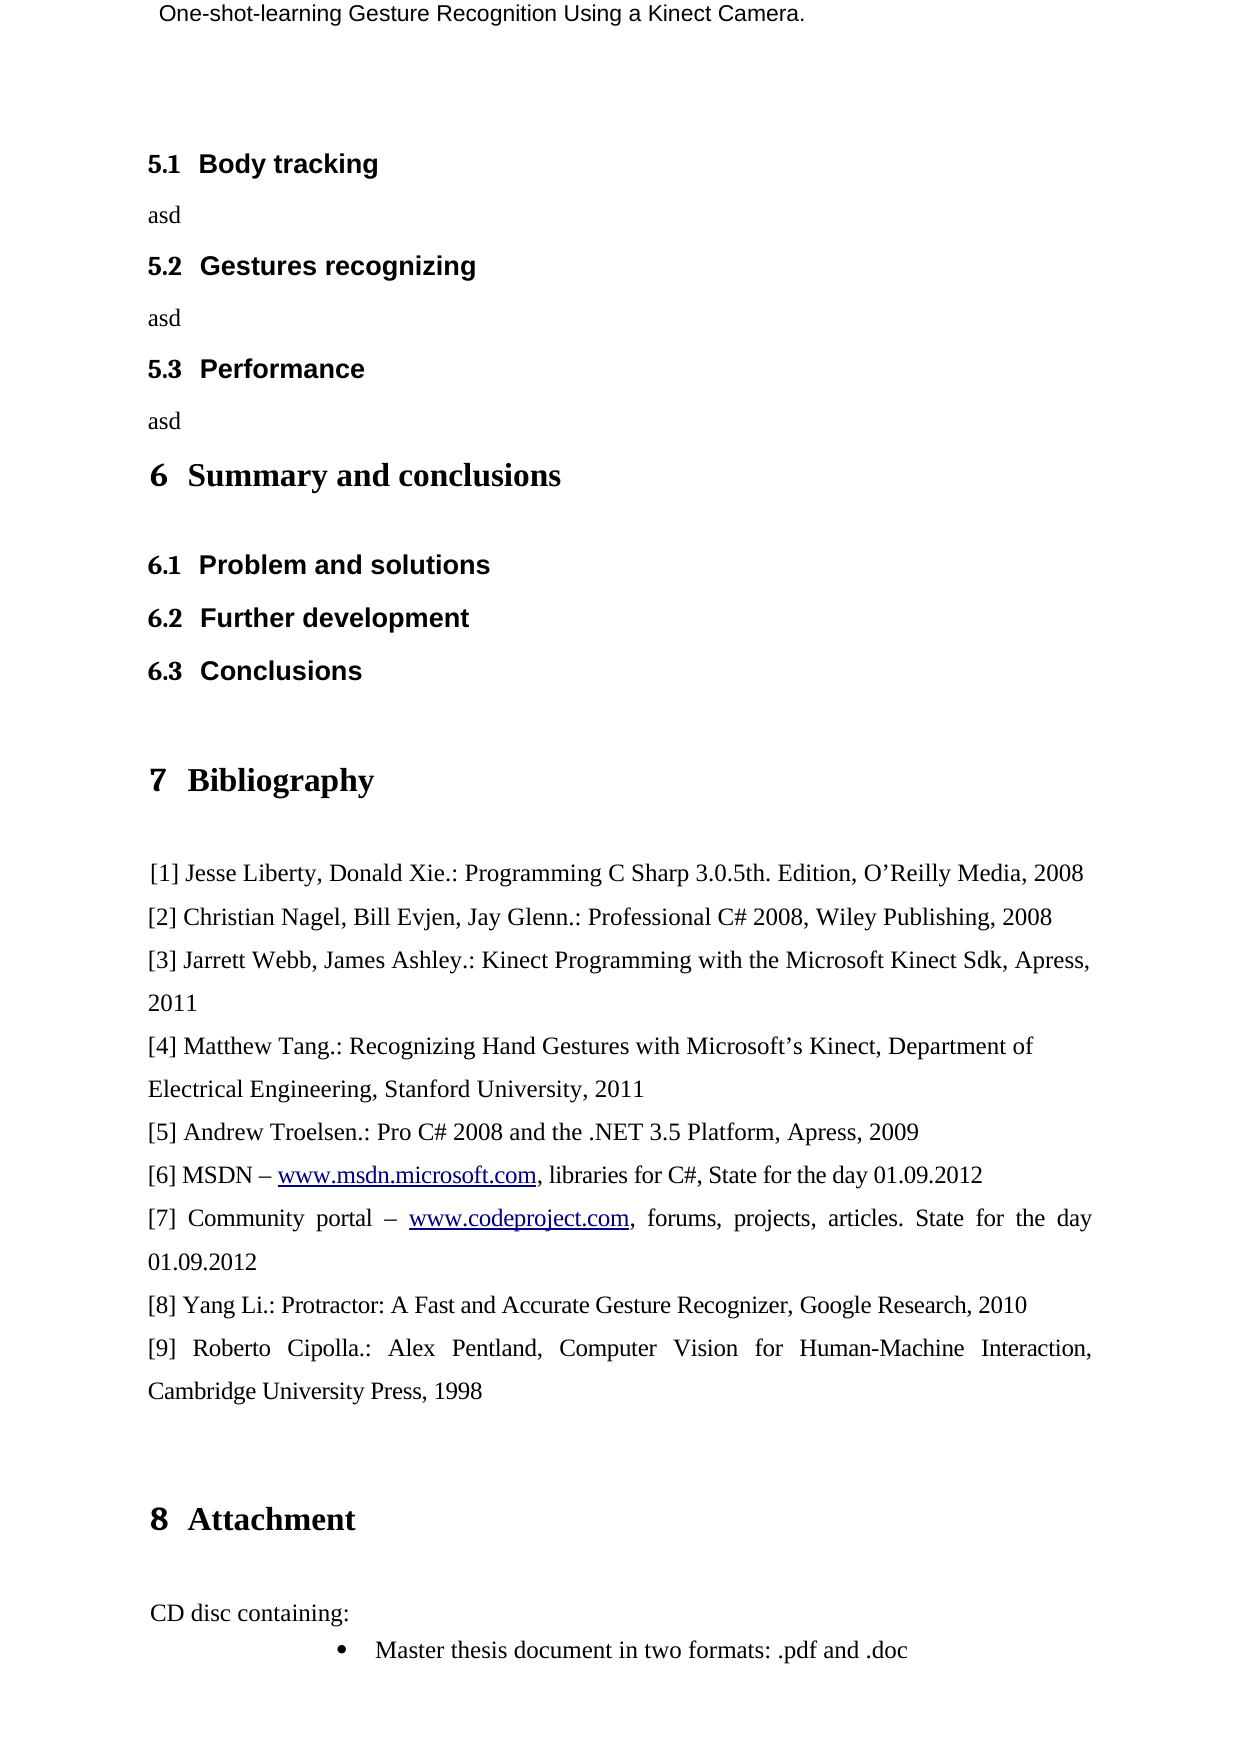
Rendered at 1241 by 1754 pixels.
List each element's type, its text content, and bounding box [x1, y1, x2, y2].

text [8] Yang Li.: Protractor: A Fast and Accurate Gesture Recognizer, Google Research, 2010 [148, 1290, 1093, 1318]
text 6.2 Further development [148, 602, 1093, 634]
list Bibliography [150, 760, 1093, 799]
text [2] Christian Nagel, Bill Evjen, Jay Glenn.: Professional C# 2008, Wiley Publishing, 2008 [148, 902, 1093, 930]
text [3] Jarrett Webb, James Ashley.: Kinect Programming with the Microsoft Kinect Sdk, Apress, 2011 [148, 945, 1093, 1017]
text [5] Andrew Troelsen.: Pro C# 2008 and the .NET 3.5 Platform, Apress, 2009 [148, 1117, 1093, 1146]
text CD disc containing: [150, 1598, 1093, 1627]
text [4] Matthew Tang.: Recognizing Hand Gestures with Microsoft’s Kinect, Department of Electrical Engineering, Stanford University, 2011 [148, 1031, 1093, 1103]
text [1] Jesse Liberty, Donald Xie.: Programming C Sharp 3.0.5th. Edition, O’Reilly Media, 2008 [150, 858, 1093, 887]
text asd [148, 201, 1093, 229]
text 5.1 Body tracking [148, 148, 1093, 180]
text 6.3 Conclusions [148, 655, 1093, 687]
text 6.1 Problem and solutions [148, 549, 1093, 581]
text [7] Community portal – www.codeproject.com, forums, projects, articles. State for the day 01.09.2012 [148, 1203, 1093, 1275]
text 5.3 Performance [148, 353, 1093, 385]
list Master thesis document in two formats: .pdf and .doc [337, 1635, 1093, 1664]
list Attachment [150, 1499, 1093, 1539]
text asd [148, 303, 1093, 332]
text asd [148, 406, 1093, 434]
list Summary and conclusions [150, 455, 1093, 495]
text [9] Roberto Cipolla.: Alex Pentland, Computer Vision for Human-Machine Interaction, Cambridge University Press, 1998 [148, 1333, 1093, 1405]
text 5.2 Gestures recognizing [148, 250, 1093, 282]
text [6] MSDN – www.msdn.microsoft.com, libraries for C#, State for the day 01.09.2012 [148, 1160, 1093, 1189]
